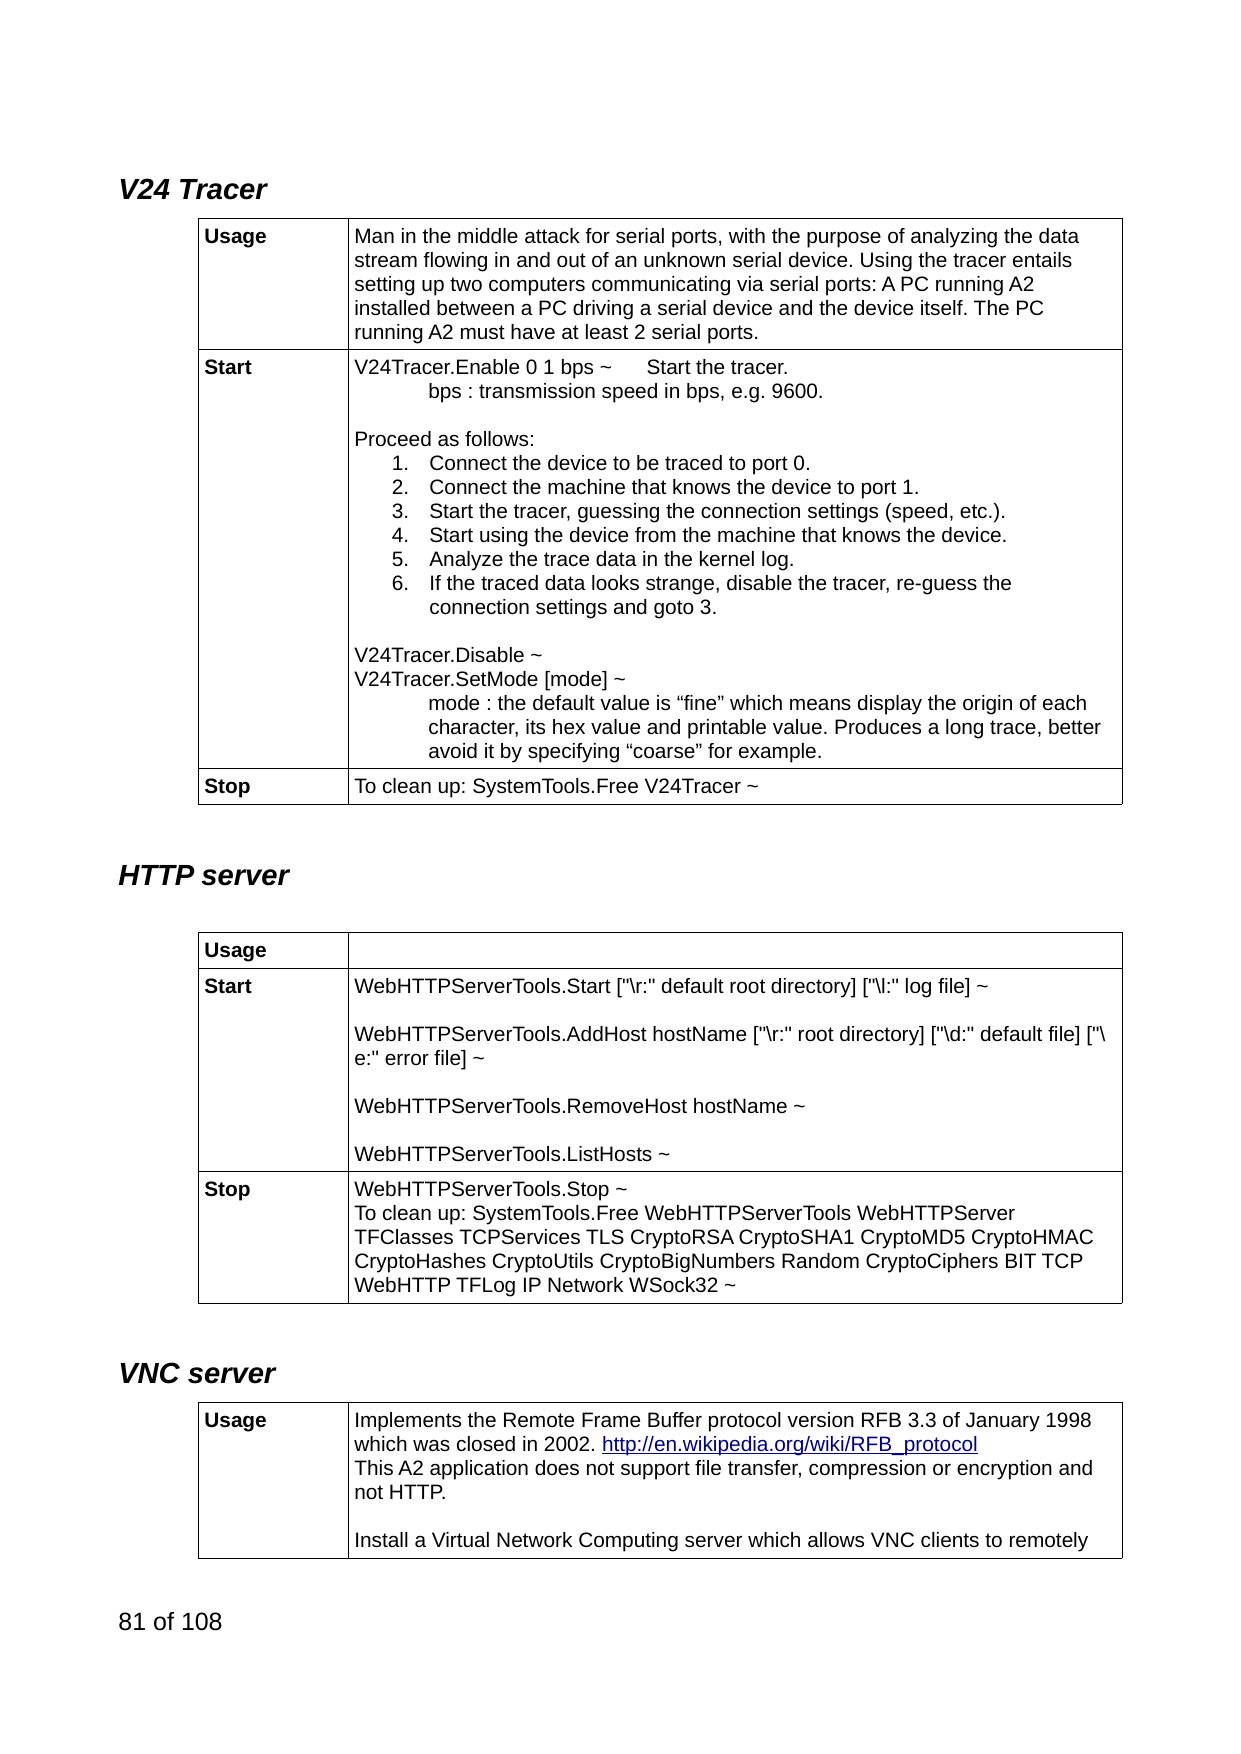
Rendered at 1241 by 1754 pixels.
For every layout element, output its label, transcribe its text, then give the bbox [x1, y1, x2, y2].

table_cell WebHTTPServerTools.Start ["\r:" default root directory] ["\l:" log file] ~ WebHTTPServerTools.AddHost hostName ["\r:" root directory] ["\d:" default file] ["\e:" error file] ~ WebHTTPServerTools.RemoveHost hostName ~ WebHTTPServerTools.ListHosts ~ [349, 969, 1122, 1171]
table_header Man in the middle attack for serial ports, with the purpose of analyzing the data stream flowing in and out of an unknown serial device. Using the tracer entails setting up two computers communicating via serial ports: A PC running A2 installed between a PC driving a serial device and the device itself. The PC running A2 must have at least 2 serial ports. [349, 219, 1122, 349]
table_header Usage [199, 933, 348, 968]
table_cell Start [199, 969, 348, 1171]
table_cell Stop [199, 1172, 348, 1302]
subtitle V24 Tracer [118, 172, 1122, 205]
table_header Usage [199, 1403, 348, 1558]
table_cell V24Tracer.Enable 0 1 bps ~ Start the tracer. bps : transmission speed in bps, e.g. 9600. Proceed as follows: Connect the device to be traced to port 0. Connect the machine that knows the device to port 1. Start the tracer, guessing the connection settings (speed, etc.). Start using the device from the machine that knows the device. Analyze the trace data in the kernel log. If the traced data looks strange, disable the tracer, re-guess the connection settings and goto 3. V24Tracer.Disable ~ V24Tracer.SetMode [mode] ~ mode : the default value is “fine” which means display the origin of each character, its hex value and printable value. Produces a long trace, better avoid it by specifying “coarse” for example. [349, 350, 1122, 768]
table_header Usage [199, 219, 348, 349]
subtitle HTTP server [118, 857, 1122, 891]
table_header [349, 933, 1122, 968]
table_cell WebHTTPServerTools.Stop ~ To clean up: SystemTools.Free WebHTTPServerTools WebHTTPServer TFClasses TCPServices TLS CryptoRSA CryptoSHA1 CryptoMD5 CryptoHMAC CryptoHashes CryptoUtils CryptoBigNumbers Random CryptoCiphers BIT TCP WebHTTP TFLog IP Network WSock32 ~ [349, 1172, 1122, 1302]
table_cell Stop [199, 769, 348, 804]
table_cell Start [199, 350, 348, 768]
table_header Implements the Remote Frame Buffer protocol version RFB 3.3 of January 1998 which was closed in 2002. http://en.wikipedia.org/wiki/RFB_protocol This A2 application does not support file transfer, compression or encryption and not HTTP. Install a Virtual Network Computing server which allows VNC clients to remotely [349, 1403, 1122, 1558]
subtitle VNC server [118, 1356, 1122, 1390]
table_cell To clean up: SystemTools.Free V24Tracer ~ [349, 769, 1122, 804]
